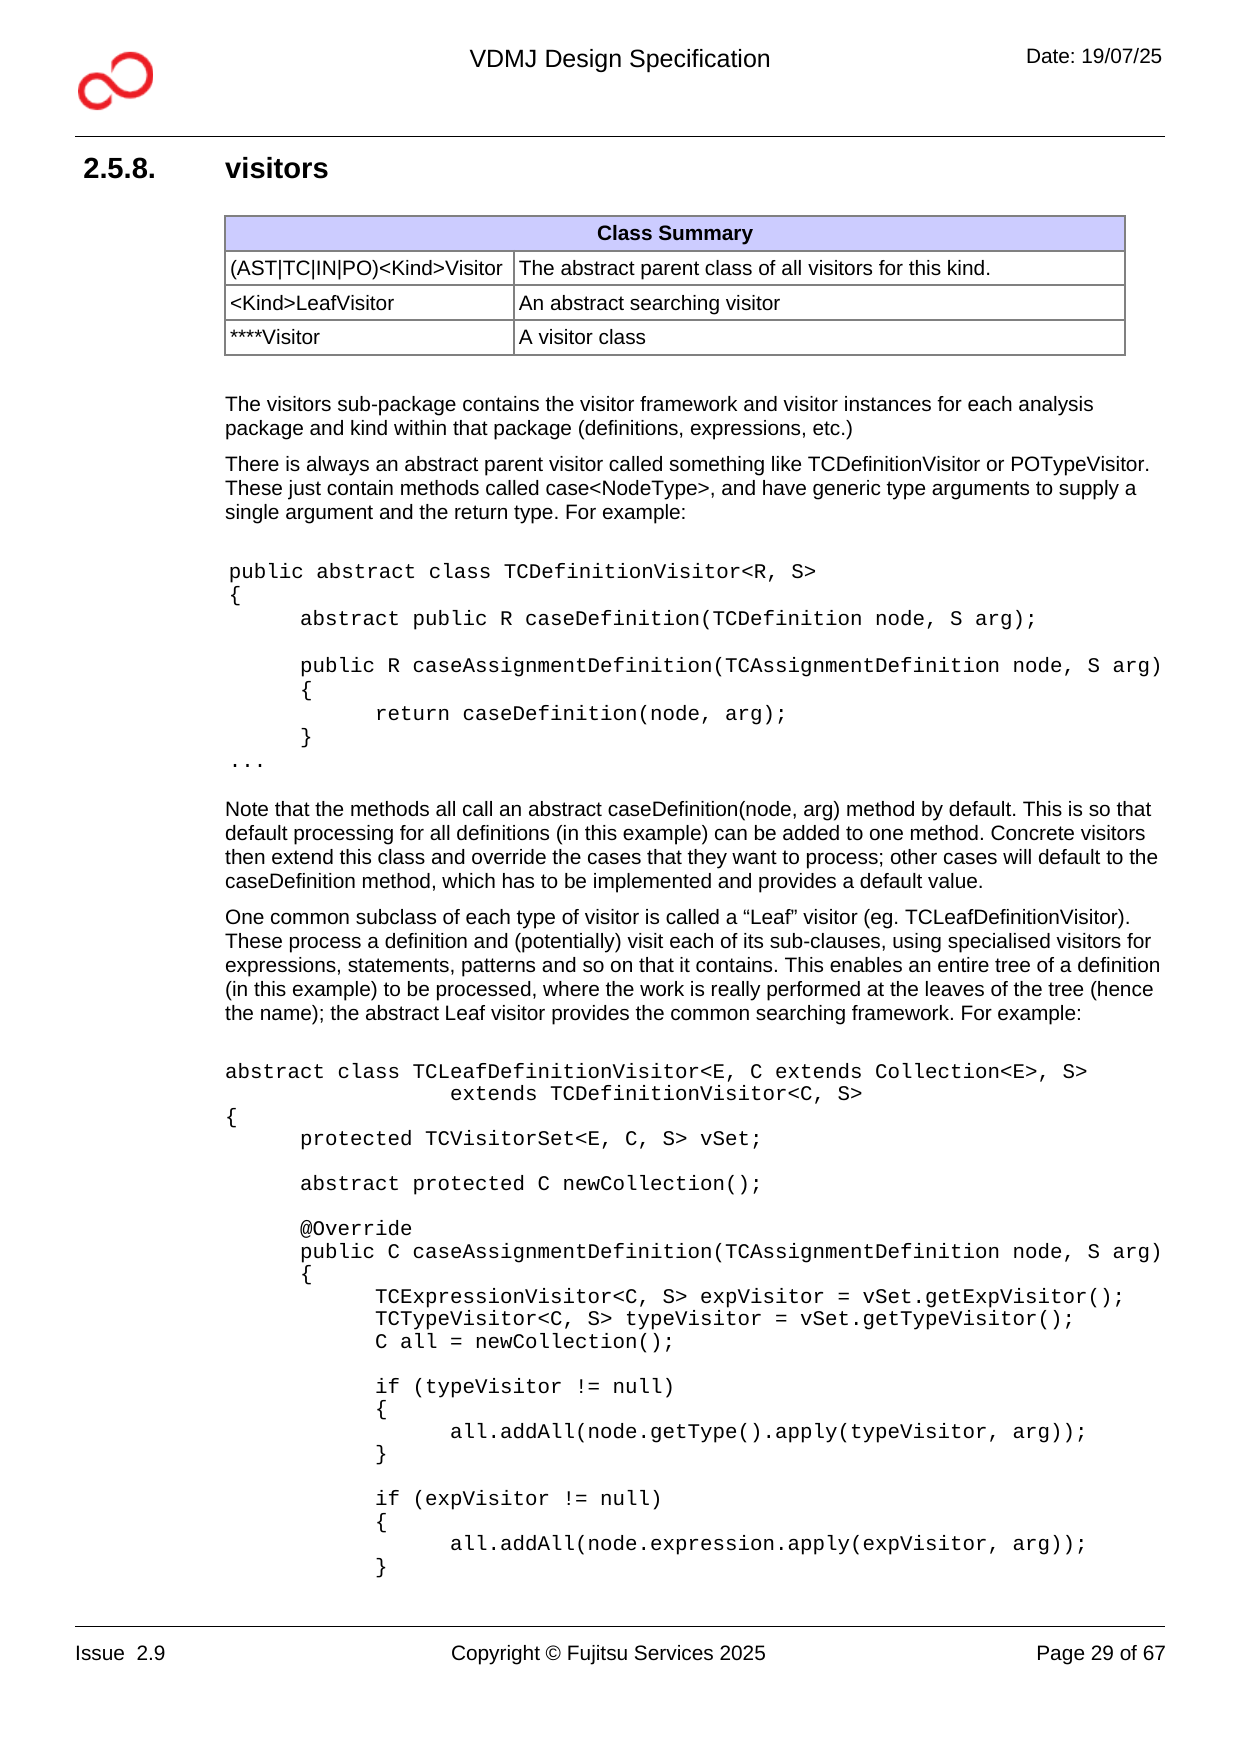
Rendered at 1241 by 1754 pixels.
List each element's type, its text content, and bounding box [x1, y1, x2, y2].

text } [225, 1555, 1165, 1578]
text public abstract class TCDefinitionVisitor<R, S> [228, 561, 1165, 584]
text The visitors sub-package contains the visitor framework and visitor instances for each analysis package and kind within that package (definitions, expressions, etc.) [225, 392, 1165, 440]
text ... [228, 750, 1165, 773]
text public C caseAssignmentDefinition(TCAssignmentDefinition node, S arg) [225, 1240, 1165, 1263]
text all.addAll(node.getType().apply(typeVisitor, arg)); [225, 1420, 1165, 1443]
text } [228, 726, 1165, 750]
text One common subclass of each type of visitor is called a “Leaf” visitor (eg. TCLeafDefinitionVisitor). These process a definition and (potentially) visit each of its sub-clauses, using specialised visitors for expressions, statements, patterns and so on that it contains. This enables an entire tree of a definition (in this example) to be processed, where the work is really performed at the leaves of the tree (hence the name); the abstract Leaf visitor provides the common searching framework. For example: [225, 906, 1165, 1025]
text There is always an abstract parent visitor called something like TCDefinitionVisitor or POTypeVisitor. These just contain methods called case<NodeType>, and have generic type arguments to supply a single argument and the return type. For example: [225, 453, 1165, 524]
text { [228, 584, 1165, 608]
subtitle visitors [75, 152, 1165, 185]
text { [225, 1510, 1165, 1533]
text { [228, 679, 1165, 703]
table_cell (AST|TC|IN|PO)<Kind>Visitor [226, 252, 513, 284]
text TCExpressionVisitor<C, S> expVisitor = vSet.getExpVisitor(); [225, 1285, 1165, 1308]
text protected TCVisitorSet<E, C, S> vSet; [225, 1128, 1165, 1150]
text if (expVisitor != null) [225, 1488, 1165, 1510]
text abstract public R caseDefinition(TCDefinition node, S arg); [228, 608, 1165, 632]
text { [225, 1263, 1165, 1285]
table_cell The abstract parent class of all visitors for this kind. [515, 252, 1124, 284]
text return caseDefinition(node, arg); [228, 703, 1165, 726]
text abstract protected C newCollection(); [225, 1173, 1165, 1195]
table_cell A visitor class [515, 321, 1124, 354]
text if (typeVisitor != null) [225, 1375, 1165, 1398]
text } [225, 1443, 1165, 1465]
text abstract class TCLeafDefinitionVisitor<E, C extends Collection<E>, S> [225, 1060, 1165, 1083]
text @Override [225, 1218, 1165, 1240]
text public R caseAssignmentDefinition(TCAssignmentDefinition node, S arg) [228, 655, 1165, 679]
table_cell An abstract searching visitor [515, 286, 1124, 319]
table_cell ****Visitor [226, 321, 513, 354]
text TCTypeVisitor<C, S> typeVisitor = vSet.getTypeVisitor(); [225, 1308, 1165, 1330]
text extends TCDefinitionVisitor<C, S> [225, 1083, 1165, 1105]
text Note that the methods all call an abstract caseDefinition(node, arg) method by default. This is so that default processing for all definitions (in this example) can be added to one method. Concrete visitors then extend this class and override the cases that they want to process; other cases will default to the caseDefinition method, which has to be implemented and provides a default value. [225, 797, 1165, 893]
text { [225, 1398, 1165, 1420]
table_cell <Kind>LeafVisitor [226, 286, 513, 319]
picture [78, 44, 153, 120]
text { [225, 1105, 1165, 1128]
text C all = newCollection(); [225, 1330, 1165, 1353]
text all.addAll(node.expression.apply(expVisitor, arg)); [225, 1533, 1165, 1555]
table_header Class Summary [226, 217, 1124, 250]
